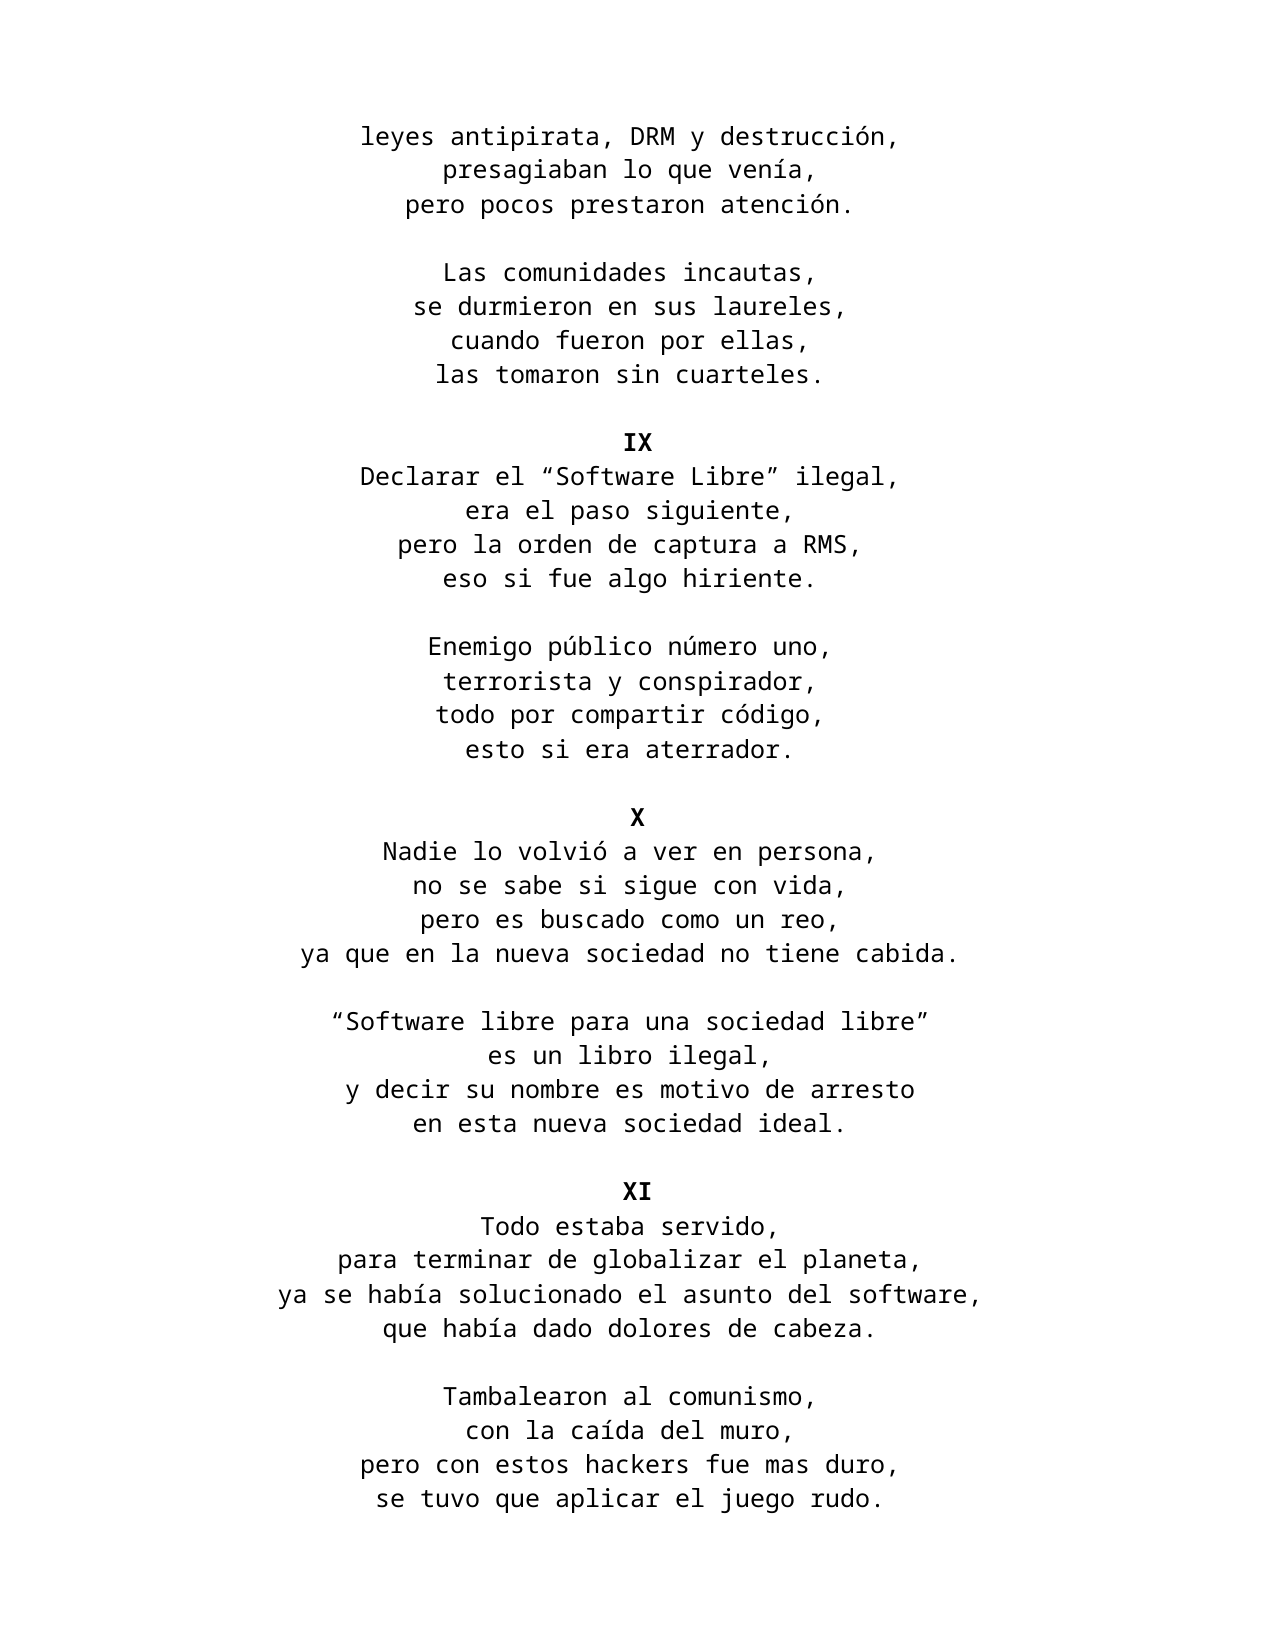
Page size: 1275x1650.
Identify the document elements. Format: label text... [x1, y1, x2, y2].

text que había dado dolores de cabeza. [118, 1310, 1157, 1344]
text se tuvo que aplicar el juego rudo. [118, 1481, 1157, 1515]
text pero con estos hackers fue mas duro, [118, 1447, 1157, 1481]
text en esta nueva sociedad ideal. [118, 1106, 1157, 1140]
text “Software libre para una sociedad libre” [118, 1004, 1157, 1038]
text ya que en la nueva sociedad no tiene cabida. [118, 936, 1157, 970]
text pero la orden de captura a RMS, [118, 527, 1157, 561]
text Enemigo público número uno, [118, 629, 1157, 663]
text IX [118, 425, 1157, 459]
text eso si fue algo hiriente. [118, 561, 1157, 595]
text ya se había solucionado el asunto del software, [118, 1276, 1157, 1310]
text Declarar el “Software Libre” ilegal, [118, 459, 1157, 493]
text era el paso siguiente, [118, 493, 1157, 527]
text esto si era aterrador. [118, 731, 1157, 765]
text presagiaban lo que venía, [118, 152, 1157, 186]
text es un libro ilegal, [118, 1038, 1157, 1072]
text Tambalearon al comunismo, [118, 1378, 1157, 1412]
text y decir su nombre es motivo de arresto [118, 1072, 1157, 1106]
text leyes antipirata, DRM y destrucción, [118, 118, 1157, 152]
text para terminar de globalizar el planeta, [118, 1242, 1157, 1276]
text pero es buscado como un reo, [118, 902, 1157, 936]
text todo por compartir código, [118, 697, 1157, 731]
text XI [118, 1174, 1157, 1208]
text se durmieron en sus laureles, [118, 288, 1157, 322]
text Todo estaba servido, [118, 1208, 1157, 1242]
text terrorista y conspirador, [118, 663, 1157, 697]
text con la caída del muro, [118, 1412, 1157, 1447]
text Nadie lo volvió a ver en persona, [118, 833, 1157, 867]
text no se sabe si sigue con vida, [118, 867, 1157, 902]
text Las comunidades incautas, [118, 254, 1157, 288]
text cuando fueron por ellas, [118, 322, 1157, 357]
text pero pocos prestaron atención. [118, 186, 1157, 220]
text las tomaron sin cuarteles. [118, 357, 1157, 391]
text X [118, 799, 1157, 833]
